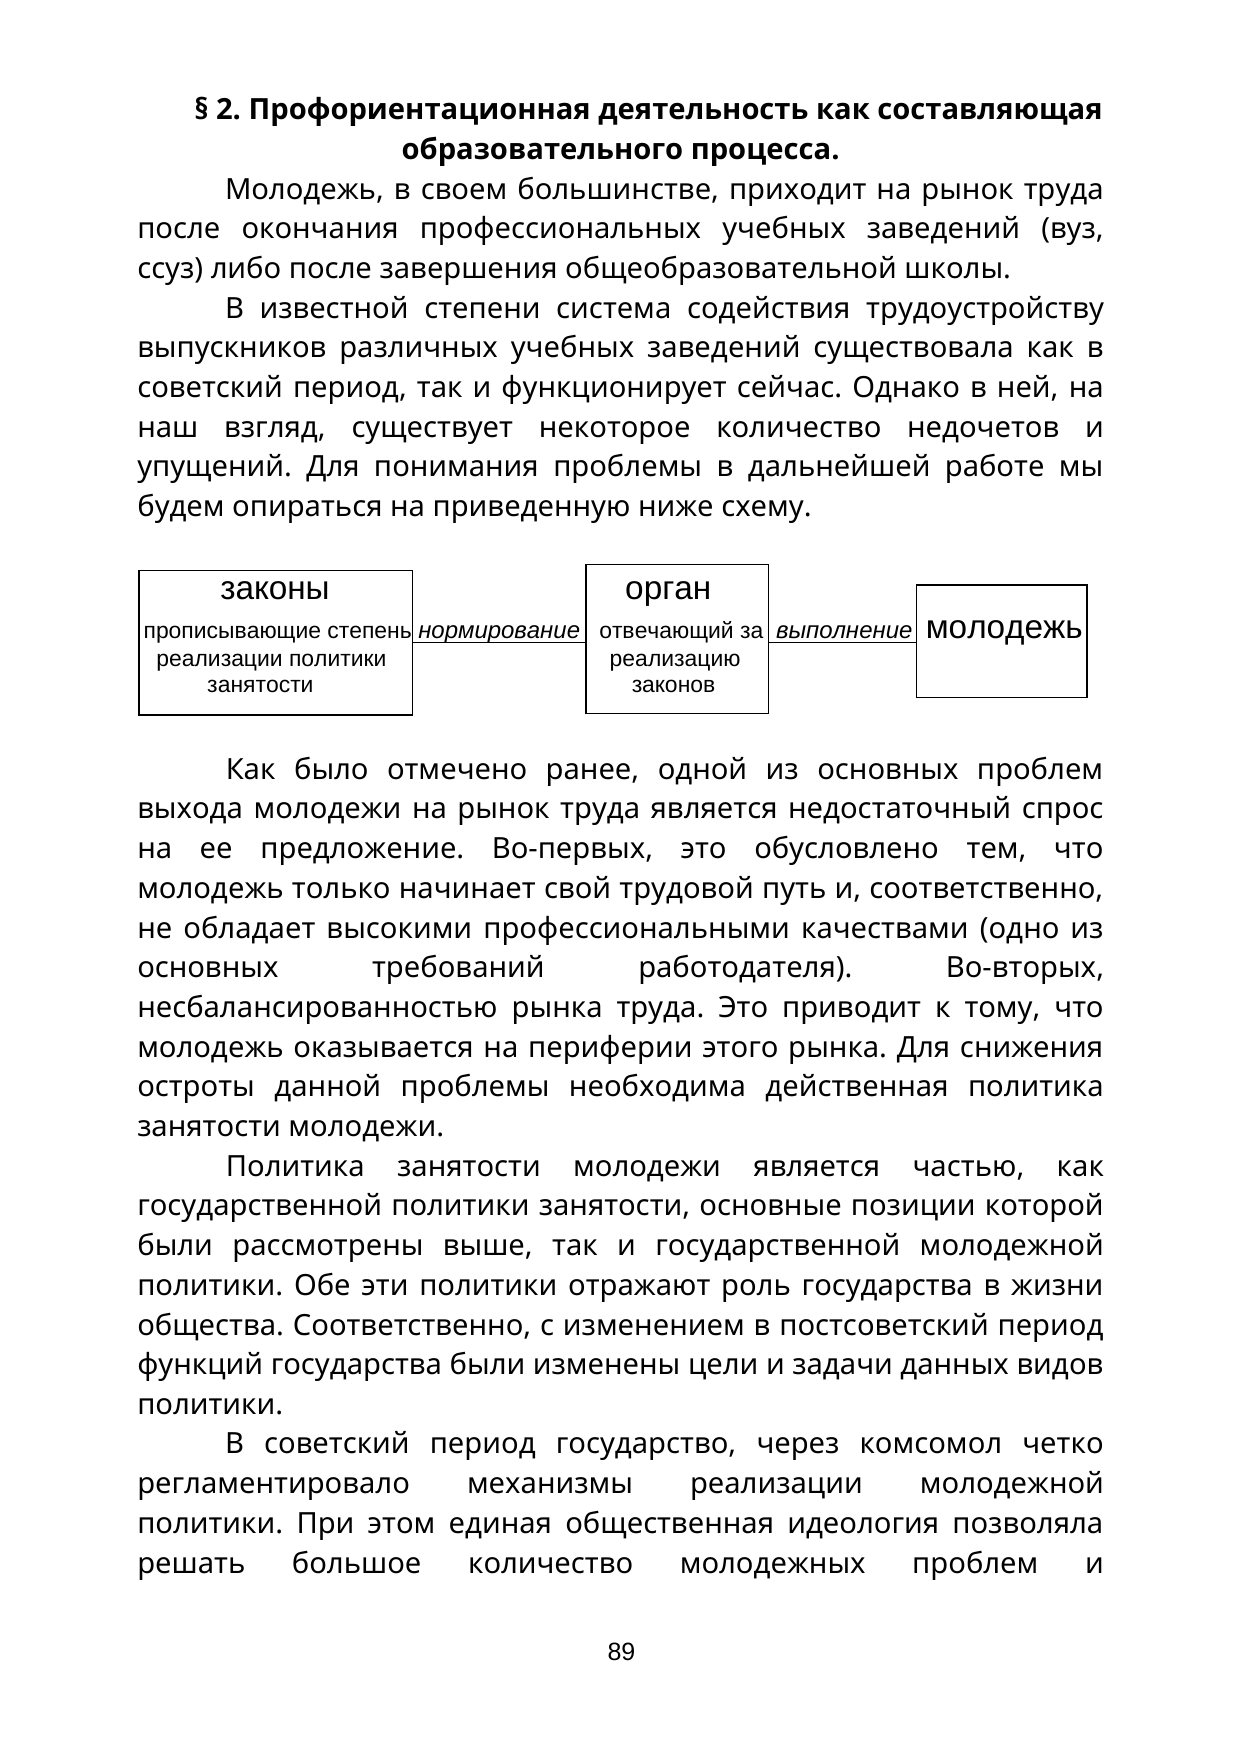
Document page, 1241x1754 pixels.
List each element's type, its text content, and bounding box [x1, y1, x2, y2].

text отвечающий за [587, 607, 768, 645]
text выполнение [769, 607, 916, 642]
text [769, 671, 916, 698]
text [769, 645, 916, 671]
text [1088, 671, 1104, 698]
text Молодежь, в своем большинстве, приходит на рынок труда после окончания профессиональных учебных заведений (вуз, ссуз) либо после завершения общеобразовательной школы. [137, 168, 1104, 287]
text законы [137, 568, 585, 607]
text реализации политики [140, 645, 412, 671]
text нормирование [413, 607, 585, 642]
text [413, 645, 585, 671]
text занятости [140, 671, 412, 698]
text реализацию [587, 645, 768, 671]
text Политика занятости молодежи является частью, как государственной политики занятости, основные позиции которой были рассмотрены выше, так и государственной молодежной политики. Обе эти политики отражают роль государства в жизни общества. Соответственно, с изменением в постсоветский период функций государства были изменены цели и задачи данных видов политики. [137, 1145, 1104, 1423]
text [413, 671, 585, 698]
text молодежь [917, 607, 1086, 645]
text [917, 645, 1086, 671]
text прописывающие степень [140, 607, 412, 645]
text Как было отмечено ранее, одной из основных проблем выхода молодежи на рынок труда является недостаточный спрос на ее предложение. Во-первых, это обусловлено тем, что молодежь только начинает свой трудовой путь и, соответственно, не обладает высокими профессиональными качествами (одно из основных требований работодателя). Во-вторых, несбалансированностью рынка труда. Это приводит к тому, что молодежь оказывается на периферии этого рынка. Для снижения остроты данной проблемы необходима действенная политика занятости молодежи. [137, 748, 1104, 1145]
text В известной степени система содействия трудоустройству выпускников различных учебных заведений существовала как в советский период, так и функционирует сейчас. Однако в ней, на наш взгляд, существует некоторое количество недочетов и упущений. Для понимания проблемы в дальнейшей работе мы будем опираться на приведенную ниже схему. [137, 287, 1104, 525]
text В советский период государство, через комсомол четко регламентировало механизмы реализации молодежной политики. При этом единая общественная идеология позволяла решать большое количество молодежных проблем и [137, 1423, 1104, 1582]
text [917, 671, 1086, 697]
text [769, 568, 1104, 607]
text § 2. Профориентационная деятельность как составляющая образовательного процесса. [137, 88, 1104, 168]
text законов [587, 671, 768, 698]
text орган [587, 568, 768, 607]
